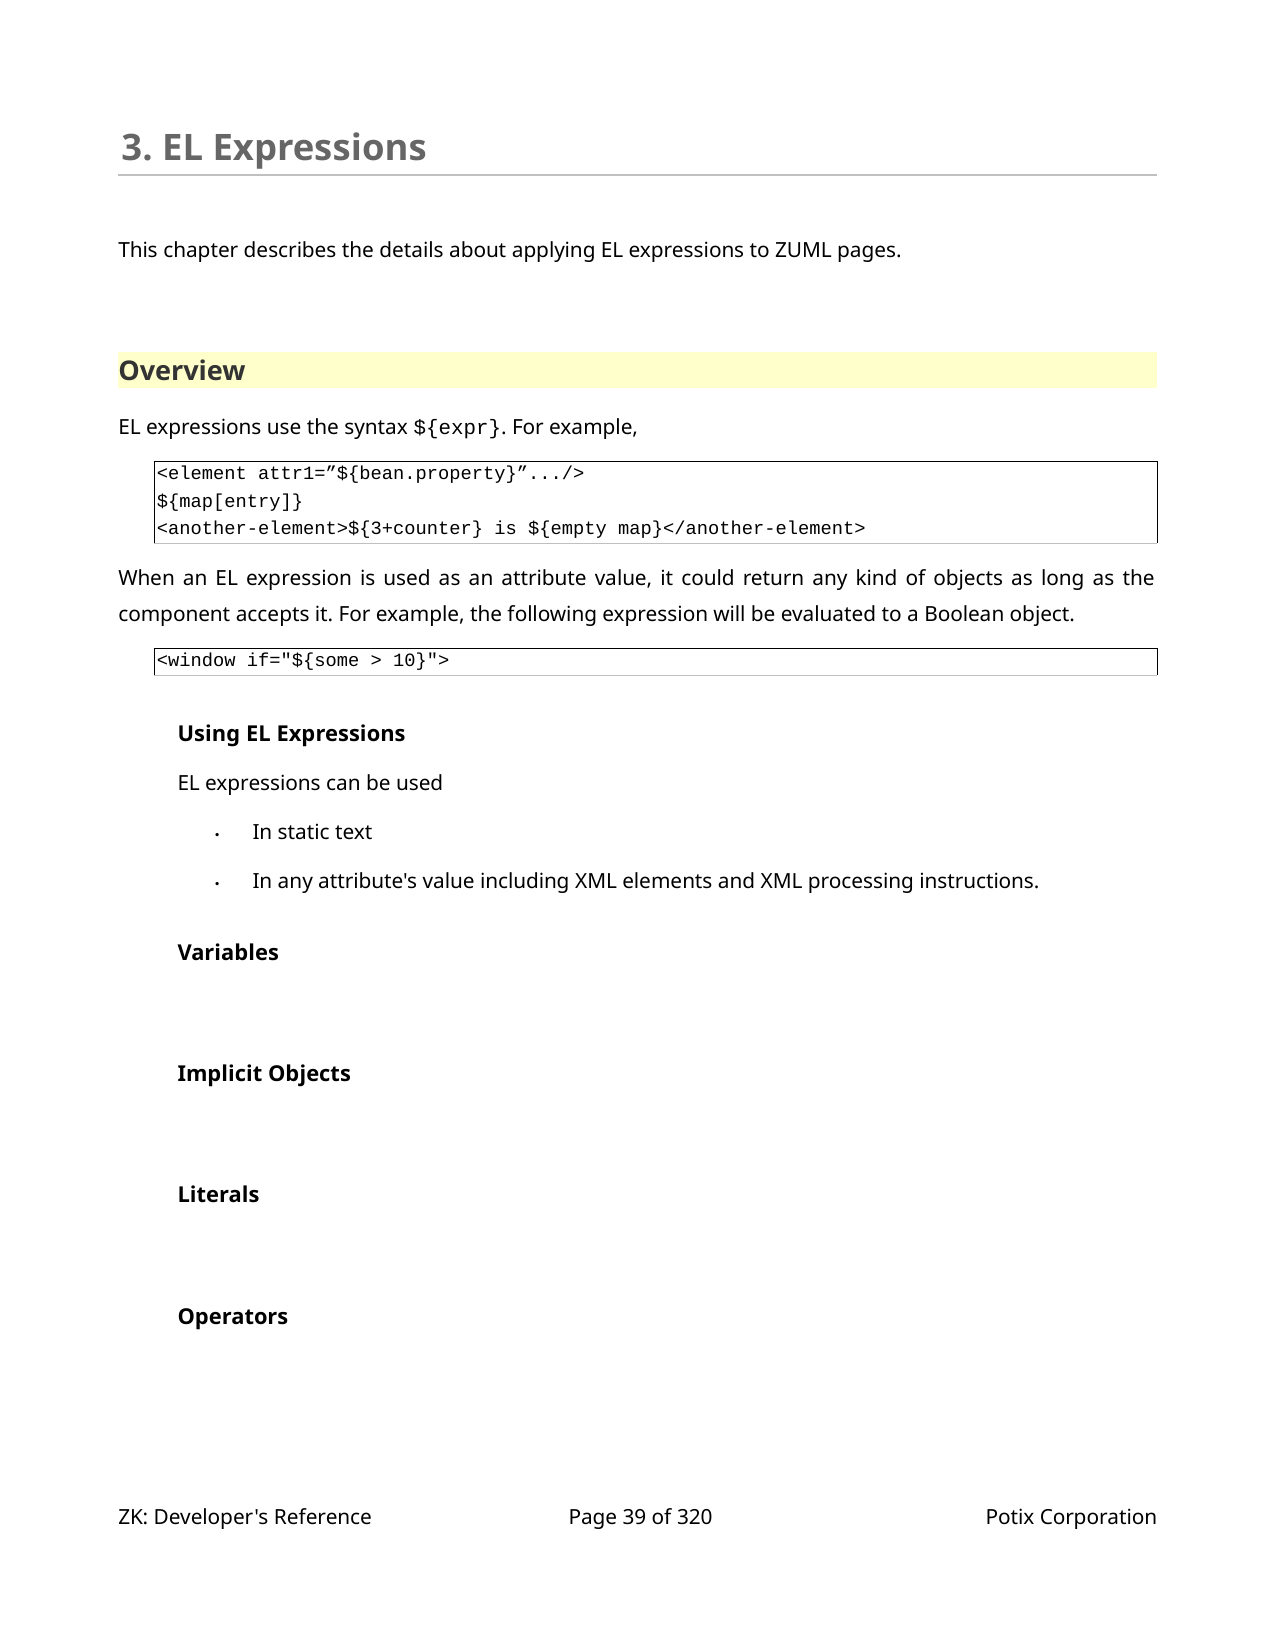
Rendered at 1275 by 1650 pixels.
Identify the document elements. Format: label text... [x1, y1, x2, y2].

text <another-element>${3+counter} is ${empty map}</another-element> [155, 516, 1157, 543]
list In static text [215, 817, 1157, 845]
subtitle 3. EL Expressions [118, 118, 1157, 174]
subtitle Operators [177, 1301, 1157, 1331]
text <window if="${some > 10}"> [155, 649, 1157, 675]
list In any attribute's value including XML elements and XML processing instructions. [215, 866, 1157, 894]
text This chapter describes the details about applying EL expressions to ZUML pages. [118, 235, 1157, 263]
text When an EL expression is used as an attribute value, it could return any kind of objects as long as the component accepts it. For example, the following expression will be evaluated to a Boolean object. [118, 563, 1157, 627]
text EL expressions use the syntax ${expr}. For example, [118, 412, 1157, 441]
subtitle Implicit Objects [177, 1058, 1157, 1088]
subtitle Overview [118, 352, 1157, 388]
subtitle Using EL Expressions [177, 717, 1157, 747]
subtitle Variables [177, 936, 1157, 966]
text EL expressions can be used [177, 768, 1157, 796]
text ${map[entry]} [155, 488, 1157, 513]
text <element attr1=”${bean.property}”.../> [155, 462, 1157, 486]
subtitle Literals [177, 1179, 1157, 1209]
